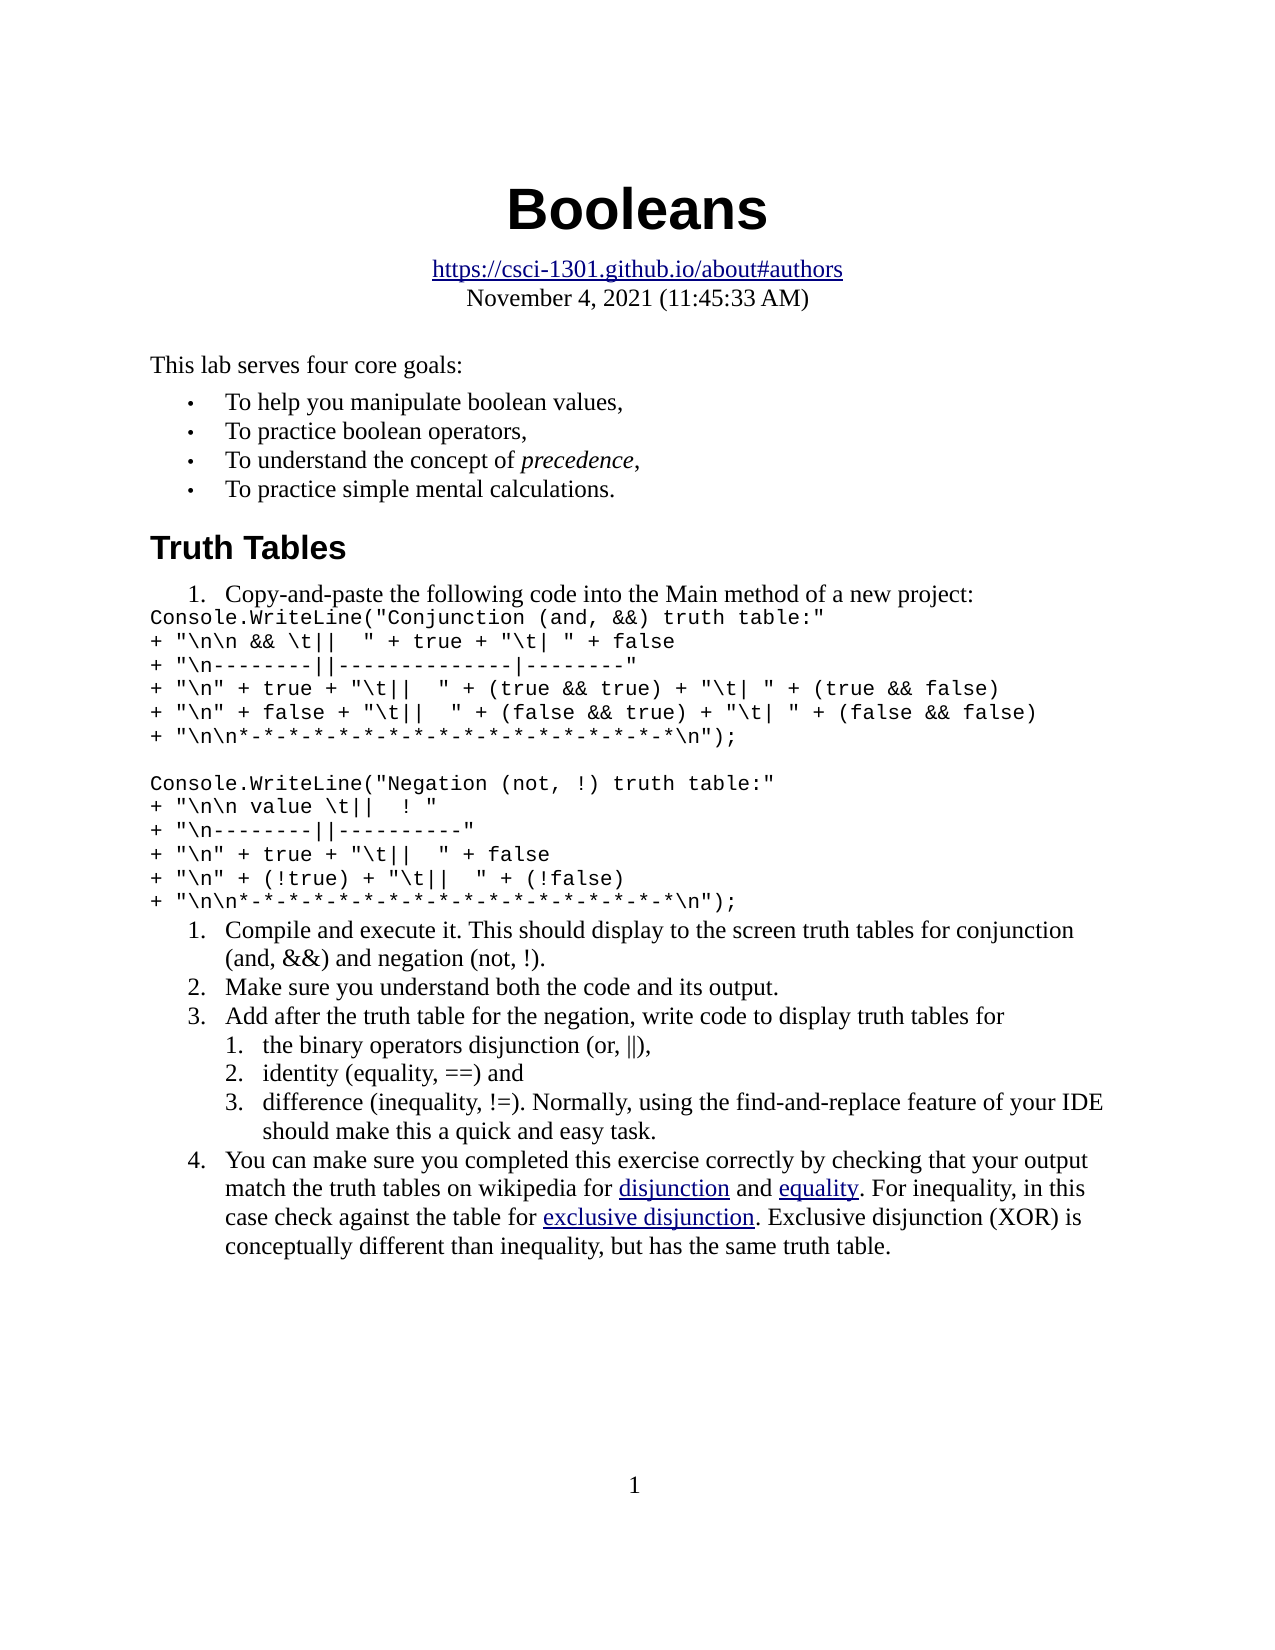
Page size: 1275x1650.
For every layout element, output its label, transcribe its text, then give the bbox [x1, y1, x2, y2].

subtitle Truth Tables [150, 527, 1125, 566]
text + "\n--------||--------------|--------" [150, 655, 1125, 678]
text + "\n" + true + "\t|| " + false [150, 844, 1125, 867]
text https://csci-1301.github.io/about#authors [150, 254, 1125, 283]
list Compile and execute it. This should display to the screen truth tables for conjunction (and, &&) and negation (not, !). [187, 915, 1125, 972]
list the binary operators disjunction (or, ||), [225, 1030, 1125, 1058]
text + "\n" + true + "\t|| " + (true && true) + "\t| " + (true && false) [150, 678, 1125, 702]
text + "\n\n value \t|| ! " [150, 797, 1125, 820]
list difference (inequality, !=). Normally, using the find-and-replace feature of your IDE should make this a quick and easy task. [225, 1087, 1125, 1145]
list Copy-and-paste the following code into the Main method of a new project: [187, 579, 1125, 607]
text + "\n\n*-*-*-*-*-*-*-*-*-*-*-*-*-*-*-*-*-*\n"); [150, 726, 1125, 749]
text This lab serves four core goals: [150, 350, 1125, 378]
text Console.WriteLine("Conjunction (and, &&) truth table:" [150, 607, 1125, 631]
list To help you manipulate boolean values, [187, 387, 1125, 416]
list To understand the concept of precedence, [187, 445, 1125, 474]
title Booleans [150, 175, 1125, 242]
list identity (equality, ==) and [225, 1058, 1125, 1087]
text Console.WriteLine("Negation (not, !) truth table:" [150, 773, 1125, 797]
text November 4, 2021 (11:45:33 AM) [150, 283, 1125, 312]
text + "\n" + false + "\t|| " + (false && true) + "\t| " + (false && false) [150, 702, 1125, 726]
text + "\n\n && \t|| " + true + "\t| " + false [150, 631, 1125, 655]
list Add after the truth table for the negation, write code to display truth tables for [187, 1001, 1125, 1030]
text + "\n\n*-*-*-*-*-*-*-*-*-*-*-*-*-*-*-*-*-*\n"); [150, 891, 1125, 915]
text + "\n" + (!true) + "\t|| " + (!false) [150, 867, 1125, 891]
list To practice simple mental calculations. [187, 474, 1125, 502]
text + "\n--------||----------" [150, 820, 1125, 844]
list To practice boolean operators, [187, 416, 1125, 445]
list Make sure you understand both the code and its output. [187, 972, 1125, 1001]
list You can make sure you completed this exercise correctly by checking that your output match the truth tables on wikipedia for disjunction and equality. For inequality, in this case check against the table for exclusive disjunction. Exclusive disjunction (XOR) is conceptually different than inequality, but has the same truth table. [187, 1145, 1125, 1260]
